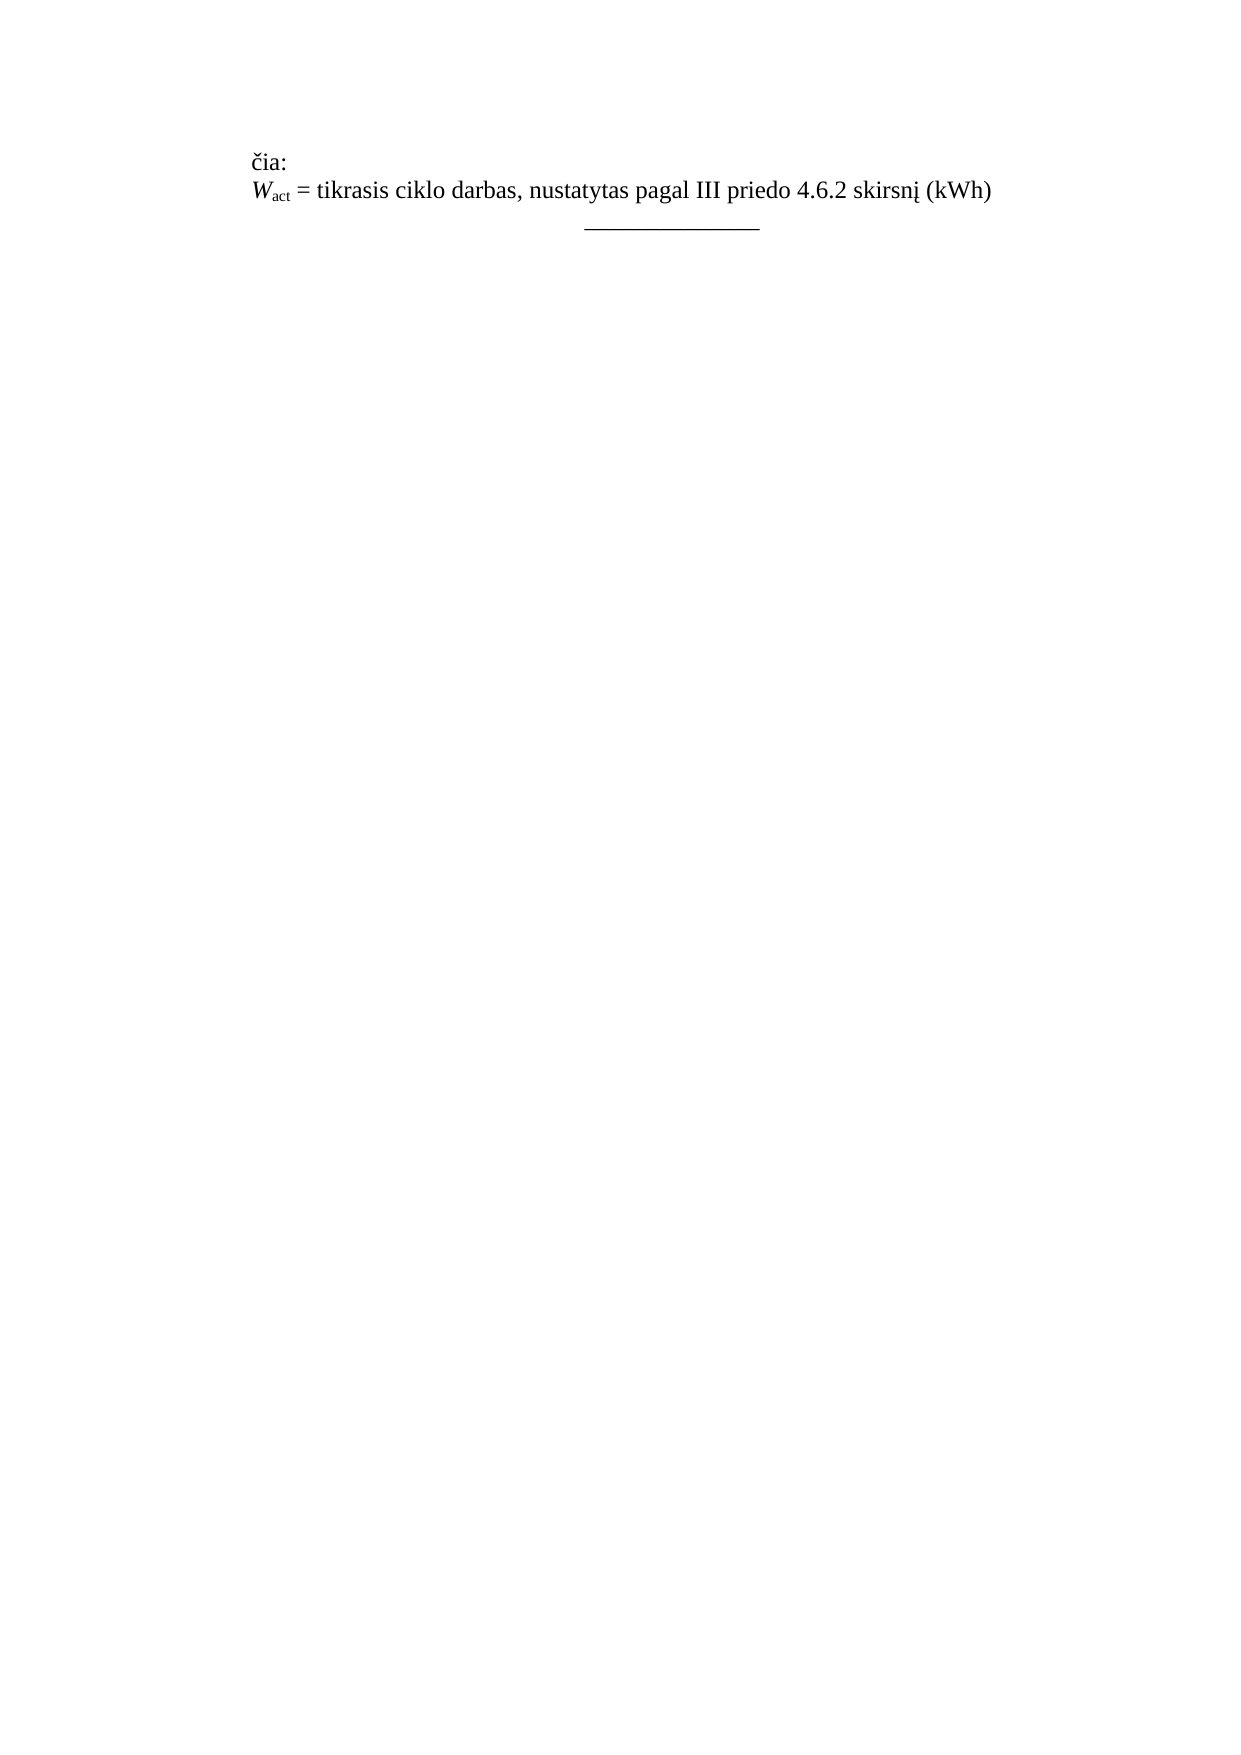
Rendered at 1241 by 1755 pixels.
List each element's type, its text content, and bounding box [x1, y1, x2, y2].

text Wact = tikrasis ciklo darbas, nustatytas pagal III priedo 4.6.2 skirsnį (kWh) [177, 176, 1166, 204]
text čia: [177, 147, 1166, 176]
text ______________ [177, 204, 1166, 233]
